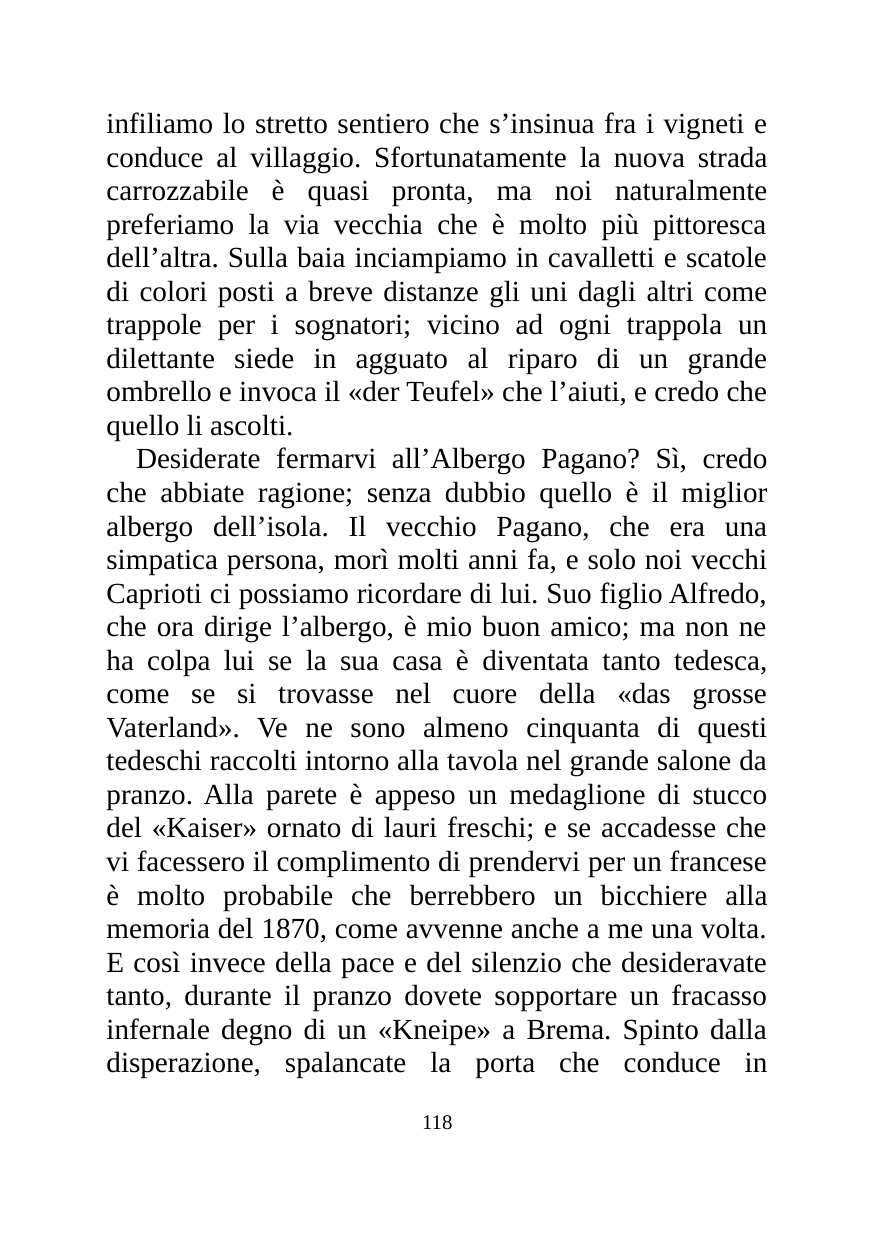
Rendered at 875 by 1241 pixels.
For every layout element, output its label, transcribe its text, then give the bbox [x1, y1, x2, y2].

text Desiderate fermarvi all’Albergo Pagano? Sì, credo che abbiate ragione; senza dubbio quello è il miglior albergo dell’isola. Il vecchio Pagano, che era una simpatica persona, morì molti anni fa, e solo noi vecchi Caprioti ci possiamo ricordare di lui. Suo figlio Alfredo, che ora dirige l’albergo, è mio buon amico; ma non ne ha colpa lui se la sua casa è diventata tanto tedesca, come se si trovasse nel cuore della «das grosse Vaterland». Ve ne sono almeno cinquanta di questi tedeschi raccolti intorno alla tavola nel grande salone da pranzo. Alla parete è appeso un medaglione di stucco del «Kaiser» ornato di lauri freschi; e se accadesse che vi facessero il complimento di prendervi per un francese è molto probabile che berrebbero un bicchiere alla memoria del 1870, come avvenne anche a me una volta. E così invece della pace e del silenzio che desideravate tanto, durante il pranzo dovete sopportare un fracasso infernale degno di un «Kneipe» a Brema. Spinto dalla disperazione, spalancate la porta che conduce in [106, 442, 768, 1079]
text infiliamo lo stretto sentiero che s’insinua fra i vigneti e conduce al villaggio. Sfortunatamente la nuova strada carrozzabile è quasi pronta, ma noi naturalmente preferiamo la via vecchia che è molto più pittoresca dell’altra. Sulla baia inciampiamo in cavalletti e scatole di colori posti a breve distanze gli uni dagli altri come trappole per i sognatori; vicino ad ogni trappola un dilettante siede in agguato al riparo di un grande ombrello e invoca il «der Teufel» che l’aiuti, e credo che quello li ascolti. [106, 106, 768, 442]
